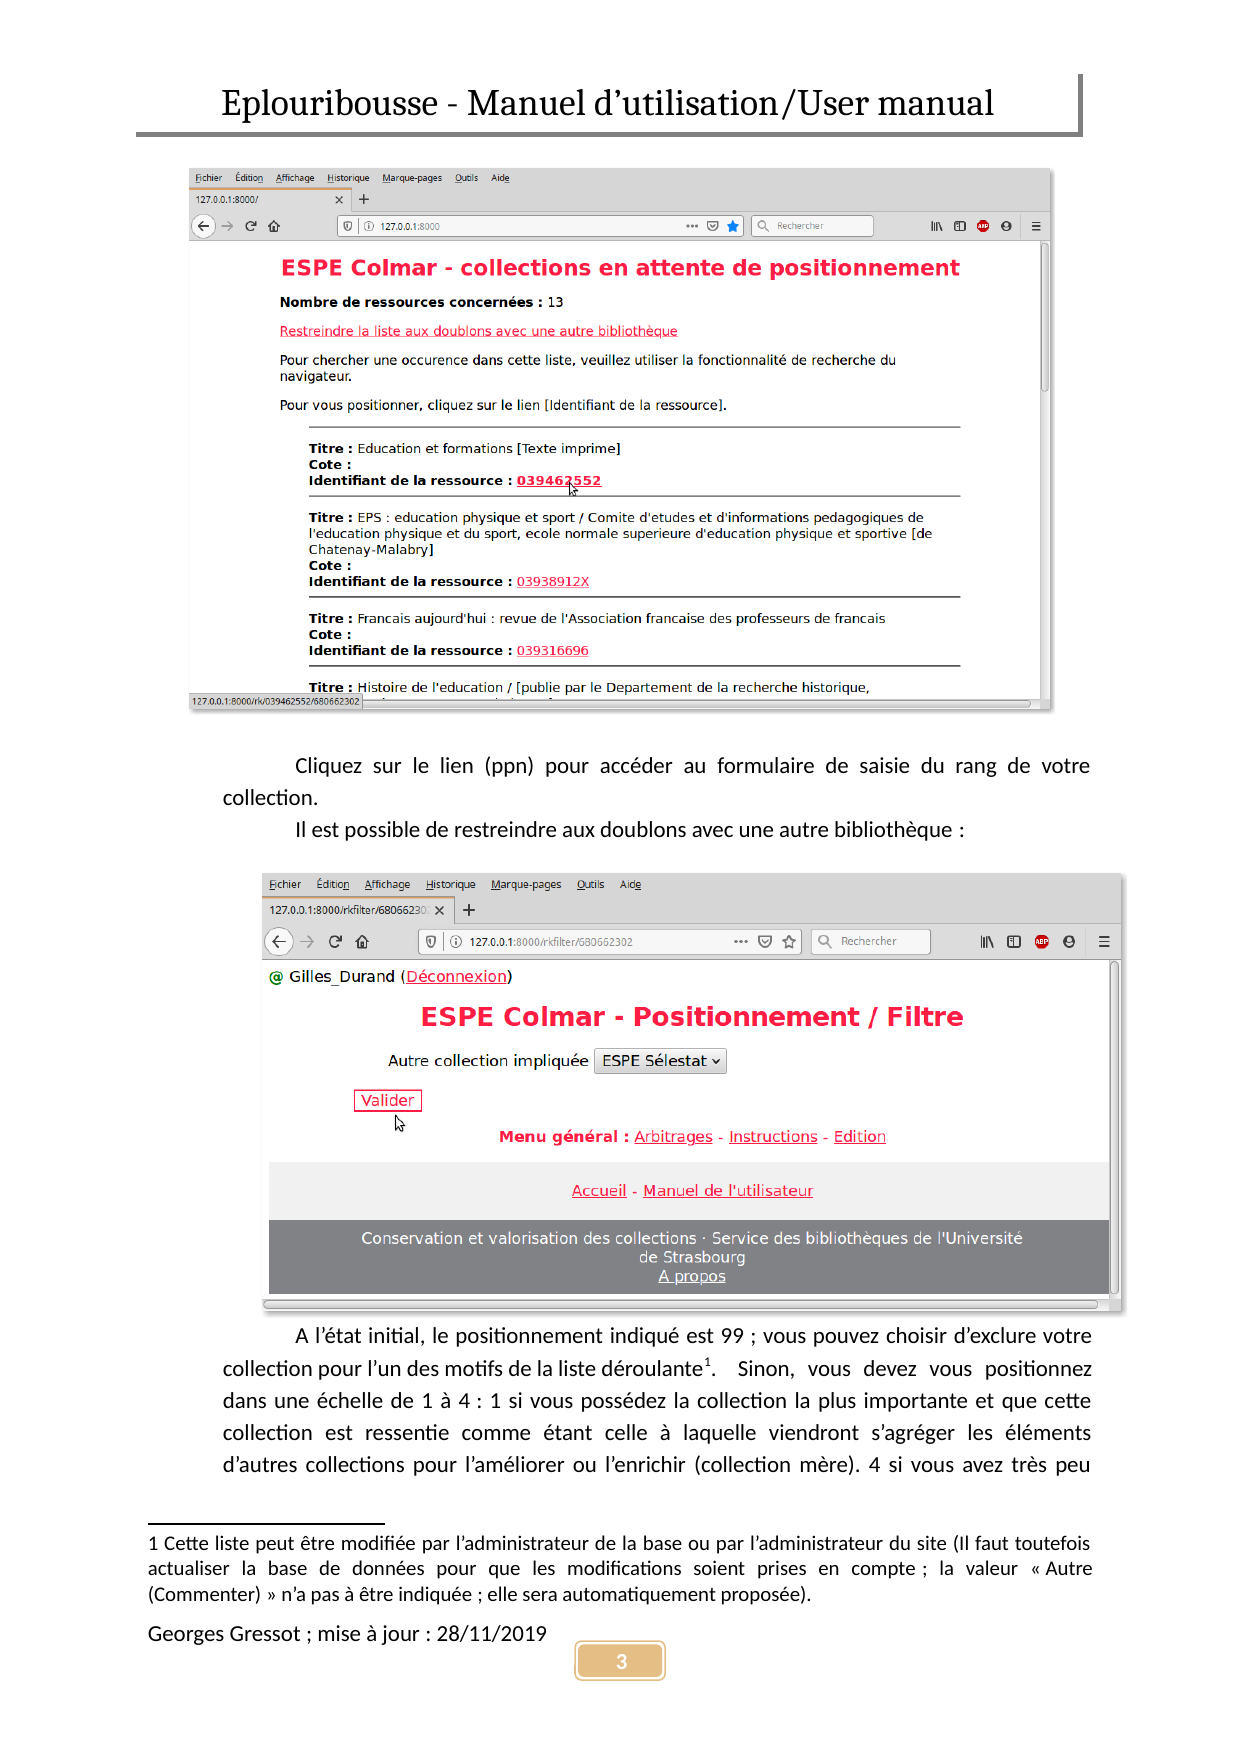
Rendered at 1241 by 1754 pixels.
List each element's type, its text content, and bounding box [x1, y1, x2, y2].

picture [185, 164, 1055, 715]
list Cliquez sur le lien (ppn) pour accéder au formulaire de saisie du rang de votre collection. [223, 751, 1093, 811]
list A l’état initial, le positionnement indiqué est 99 ; vous pouvez choisir d’exclure votre collection pour l’un des motifs de la liste déroulante. Sinon, vous devez vous positionnez dans une échelle de 1 à 4 : 1 si vous possédez la collection la plus importante et que cette collection est ressentie comme étant celle à laquelle viendront s’agréger les éléments d’autres collections pour l’améliorer ou l’enrichir (collection mère). 4 si vous avez très peu [223, 1318, 1093, 1478]
text Cette liste peut être modifiée par l’administrateur de la base ou par l’administrateur du site (Il faut toutefois actualiser la base de données pour que les modifications soient prises en compte ; la valeur « Autre (Commenter) » n’a pas à être indiquée ; elle sera automatiquement proposée). [148, 1530, 1093, 1606]
picture [257, 868, 1128, 1318]
list Il est possible de restreindre aux doublons avec une autre bibliothèque : [223, 815, 1093, 843]
